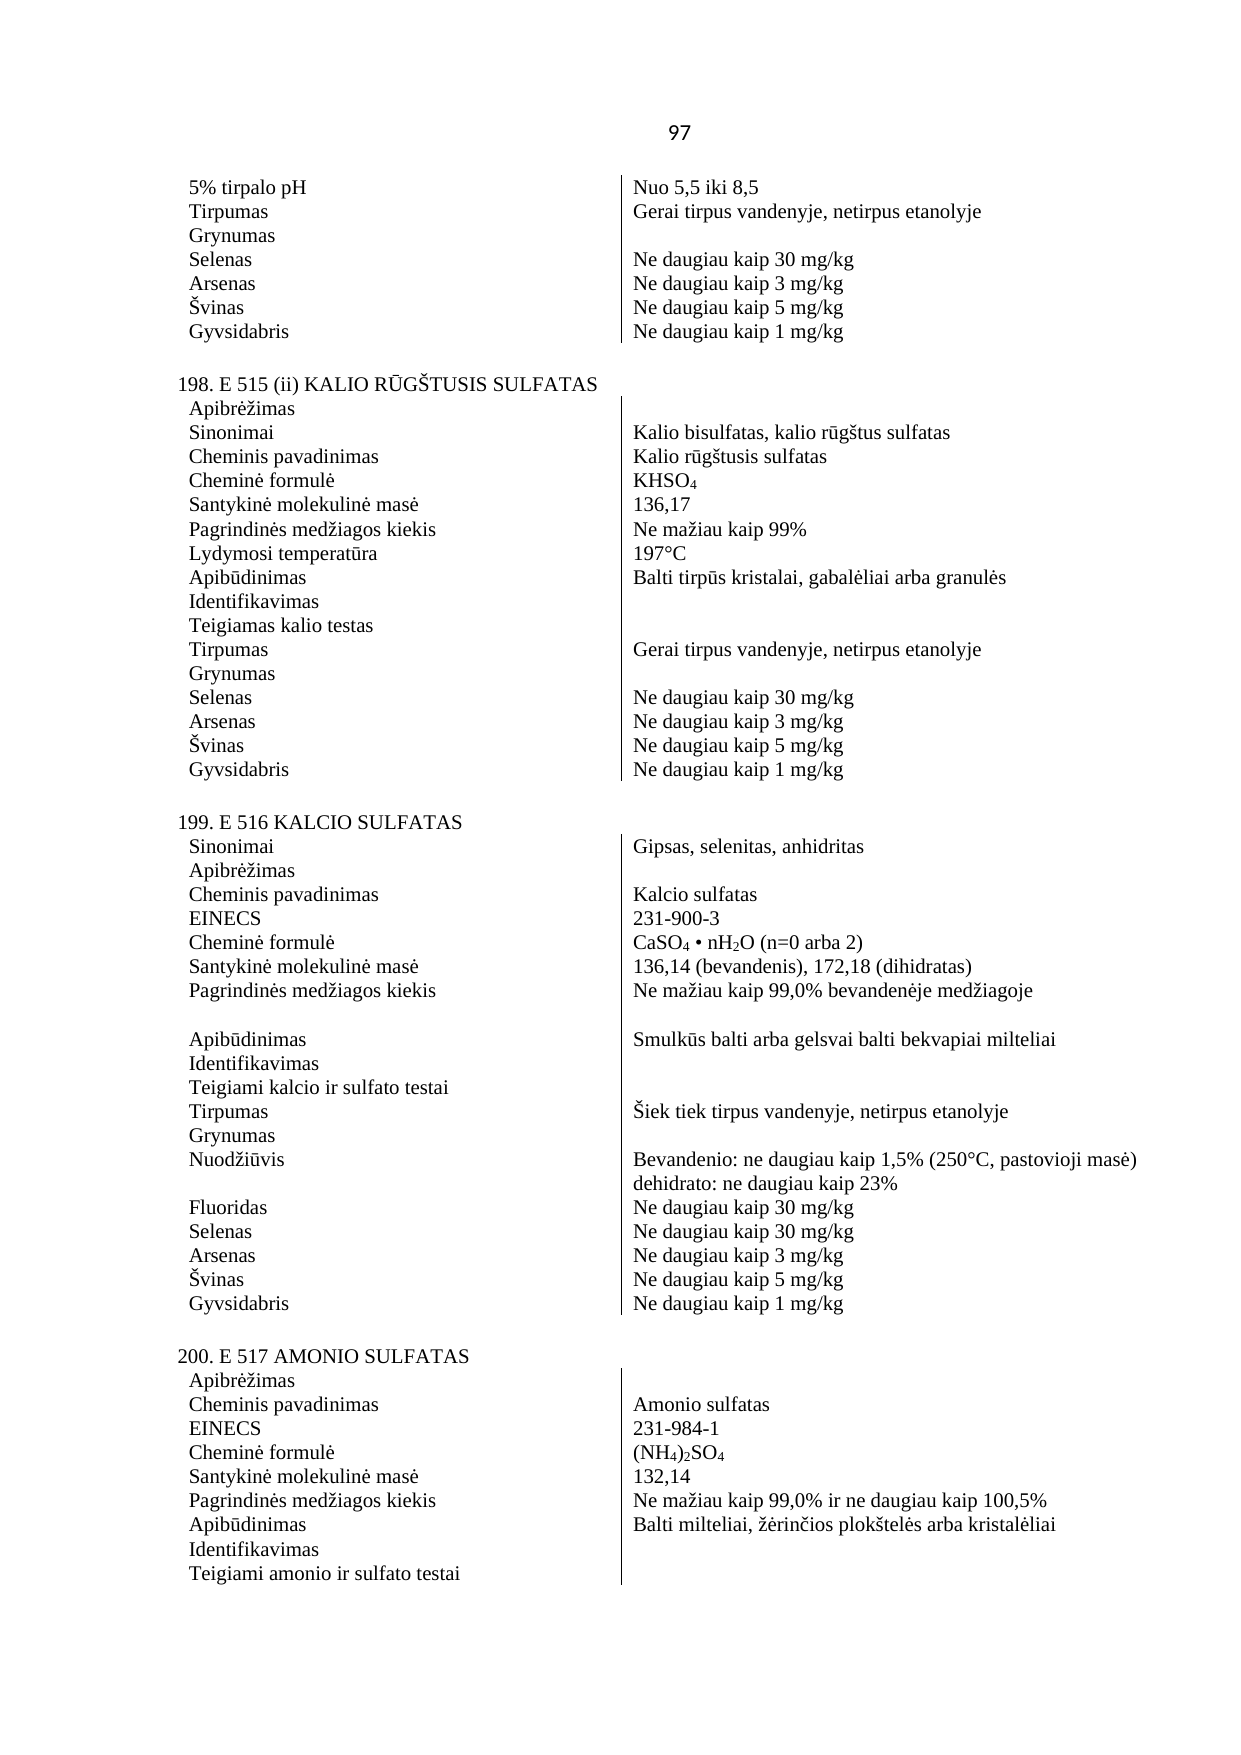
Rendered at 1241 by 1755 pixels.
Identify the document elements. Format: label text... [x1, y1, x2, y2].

table_cell Gerai tirpus vandenyje, netirpus etanolyje [622, 637, 1181, 661]
table_cell Cheminė formulė [177, 1440, 621, 1464]
table_cell [622, 661, 1181, 685]
table_cell Ne mažiau kaip 99% [622, 516, 1181, 541]
table_cell Gyvsidabris [177, 319, 621, 343]
table_cell Arsenas [177, 709, 621, 733]
table_cell Cheminis pavadinimas [177, 882, 621, 906]
table_cell Arsenas [177, 271, 621, 295]
table_cell Apibūdinimas [177, 1026, 621, 1051]
table_cell [622, 1075, 1181, 1099]
table_cell Kalcio sulfatas [622, 882, 1181, 906]
table_cell Selenas [177, 1219, 621, 1243]
table_cell Cheminė formulė [177, 468, 621, 492]
table_cell Apibrėžimas [177, 858, 621, 882]
table_header Gipsas, selenitas, anhidritas [622, 834, 1181, 858]
table_cell [622, 223, 1181, 247]
table_cell Identifikavimas [177, 1051, 621, 1074]
table_cell [622, 1003, 1181, 1026]
table_cell Arsenas [177, 1243, 621, 1267]
table_cell [622, 1123, 1181, 1147]
table_cell Ne daugiau kaip 30 mg/kg [622, 685, 1181, 709]
table_cell Ne mažiau kaip 99,0% ir ne daugiau kaip 100,5% [622, 1488, 1181, 1512]
table_cell Ne daugiau kaip 30 mg/kg [622, 247, 1181, 271]
table_cell Cheminis pavadinimas [177, 1392, 621, 1416]
table_cell Ne daugiau kaip 5 mg/kg [622, 1267, 1181, 1291]
table_cell (NH4)2SO4 [622, 1440, 1181, 1464]
table_cell Pagrindinės medžiagos kiekis [177, 1488, 621, 1512]
table_header [622, 1368, 1181, 1392]
table_cell [622, 1561, 1181, 1584]
table_cell Grynumas [177, 223, 621, 247]
table_cell Ne daugiau kaip 5 mg/kg [622, 733, 1181, 757]
table_cell Nuodžiūvis [177, 1147, 621, 1195]
table_cell Nuo 5,5 iki 8,5 [622, 175, 1181, 199]
table_cell Santykinė molekulinė masė [177, 954, 621, 978]
table_cell Ne daugiau kaip 1 mg/kg [622, 757, 1181, 781]
table_cell EINECS [177, 906, 621, 930]
table_cell 5% tirpalo pH [177, 175, 621, 199]
table_cell Pagrindinės medžiagos kiekis [177, 516, 621, 541]
table_cell Apibūdinimas [177, 1513, 621, 1536]
table_header [622, 396, 1181, 420]
table_cell 136,17 [622, 493, 1181, 516]
table_cell Kalio bisulfatas, kalio rūgštus sulfatas [622, 420, 1181, 444]
table_cell Cheminė formulė [177, 930, 621, 954]
table_cell Amonio sulfatas [622, 1392, 1181, 1416]
table_cell Švinas [177, 733, 621, 757]
table_cell Santykinė molekulinė masė [177, 493, 621, 516]
table_cell 136,14 (bevandenis), 172,18 (dihidratas) [622, 954, 1181, 978]
table_cell Identifikavimas [177, 589, 621, 613]
table_cell Selenas [177, 247, 621, 271]
table_cell Teigiami amonio ir sulfato testai [177, 1561, 621, 1584]
table_cell Cheminis pavadinimas [177, 444, 621, 468]
table_cell [177, 1003, 621, 1026]
table_cell Švinas [177, 1267, 621, 1291]
table_cell Tirpumas [177, 1099, 621, 1123]
table_cell Ne daugiau kaip 30 mg/kg [622, 1219, 1181, 1243]
table_cell Balti milteliai, žėrinčios plokštelės arba kristalėliai [622, 1513, 1181, 1536]
table_cell Ne daugiau kaip 1 mg/kg [622, 1291, 1181, 1315]
table_cell Grynumas [177, 1123, 621, 1147]
table_cell Ne daugiau kaip 3 mg/kg [622, 709, 1181, 733]
text 200. E 517 AMONIO SULFATAS [177, 1344, 1181, 1368]
text 198. E 515 (ii) KALIO RŪGŠTUSIS SULFATAS [177, 372, 1181, 396]
table_cell Švinas [177, 295, 621, 319]
table_cell Gyvsidabris [177, 757, 621, 781]
table_cell Ne daugiau kaip 1 mg/kg [622, 319, 1181, 343]
table_cell Tirpumas [177, 637, 621, 661]
table_cell Teigiamas kalio testas [177, 613, 621, 637]
table_cell Apibūdinimas [177, 565, 621, 589]
table_cell 197°C [622, 541, 1181, 564]
text 199. E 516 KALCIO SULFATAS [177, 810, 1181, 834]
table_cell 231-900-3 [622, 906, 1181, 930]
table_cell Ne mažiau kaip 99,0% bevandenėje medžiagoje [622, 978, 1181, 1002]
table_cell CaSO4 • nH2O (n=0 arba 2) [622, 930, 1181, 954]
table_cell Lydymosi temperatūra [177, 541, 621, 564]
table_cell Pagrindinės medžiagos kiekis [177, 978, 621, 1002]
table_cell [622, 1051, 1181, 1074]
table_cell [622, 1536, 1181, 1561]
table_cell EINECS [177, 1416, 621, 1440]
table_cell [622, 589, 1181, 613]
table_cell Sinonimai [177, 420, 621, 444]
table_cell Šiek tiek tirpus vandenyje, netirpus etanolyje [622, 1099, 1181, 1123]
table_header Apibrėžimas [177, 1368, 621, 1392]
table_cell Ne daugiau kaip 5 mg/kg [622, 295, 1181, 319]
table_cell KHSO4 [622, 468, 1181, 492]
table_cell Santykinė molekulinė masė [177, 1464, 621, 1488]
table_cell Gyvsidabris [177, 1291, 621, 1315]
table_cell Gerai tirpus vandenyje, netirpus etanolyje [622, 199, 1181, 223]
table_header Apibrėžimas [177, 396, 621, 420]
table_cell Teigiami kalcio ir sulfato testai [177, 1075, 621, 1099]
table_cell Bevandenio: ne daugiau kaip 1,5% (250°C, pastovioji masė) dehidrato: ne daugiau kaip 23% [622, 1147, 1181, 1195]
table_cell Ne daugiau kaip 30 mg/kg [622, 1195, 1181, 1219]
table_cell 231-984-1 [622, 1416, 1181, 1440]
table_cell Grynumas [177, 661, 621, 685]
table_cell Identifikavimas [177, 1536, 621, 1561]
table_cell Balti tirpūs kristalai, gabalėliai arba granulės [622, 565, 1181, 589]
table_cell Selenas [177, 685, 621, 709]
table_cell Smulkūs balti arba gelsvai balti bekvapiai milteliai [622, 1026, 1181, 1051]
table_header Sinonimai [177, 834, 621, 858]
table_cell Kalio rūgštusis sulfatas [622, 444, 1181, 468]
table_cell Ne daugiau kaip 3 mg/kg [622, 1243, 1181, 1267]
table_cell Ne daugiau kaip 3 mg/kg [622, 271, 1181, 295]
table_cell 132,14 [622, 1464, 1181, 1488]
table_cell Fluoridas [177, 1195, 621, 1219]
table_cell Tirpumas [177, 199, 621, 223]
table_cell [622, 858, 1181, 882]
table_cell [622, 613, 1181, 637]
